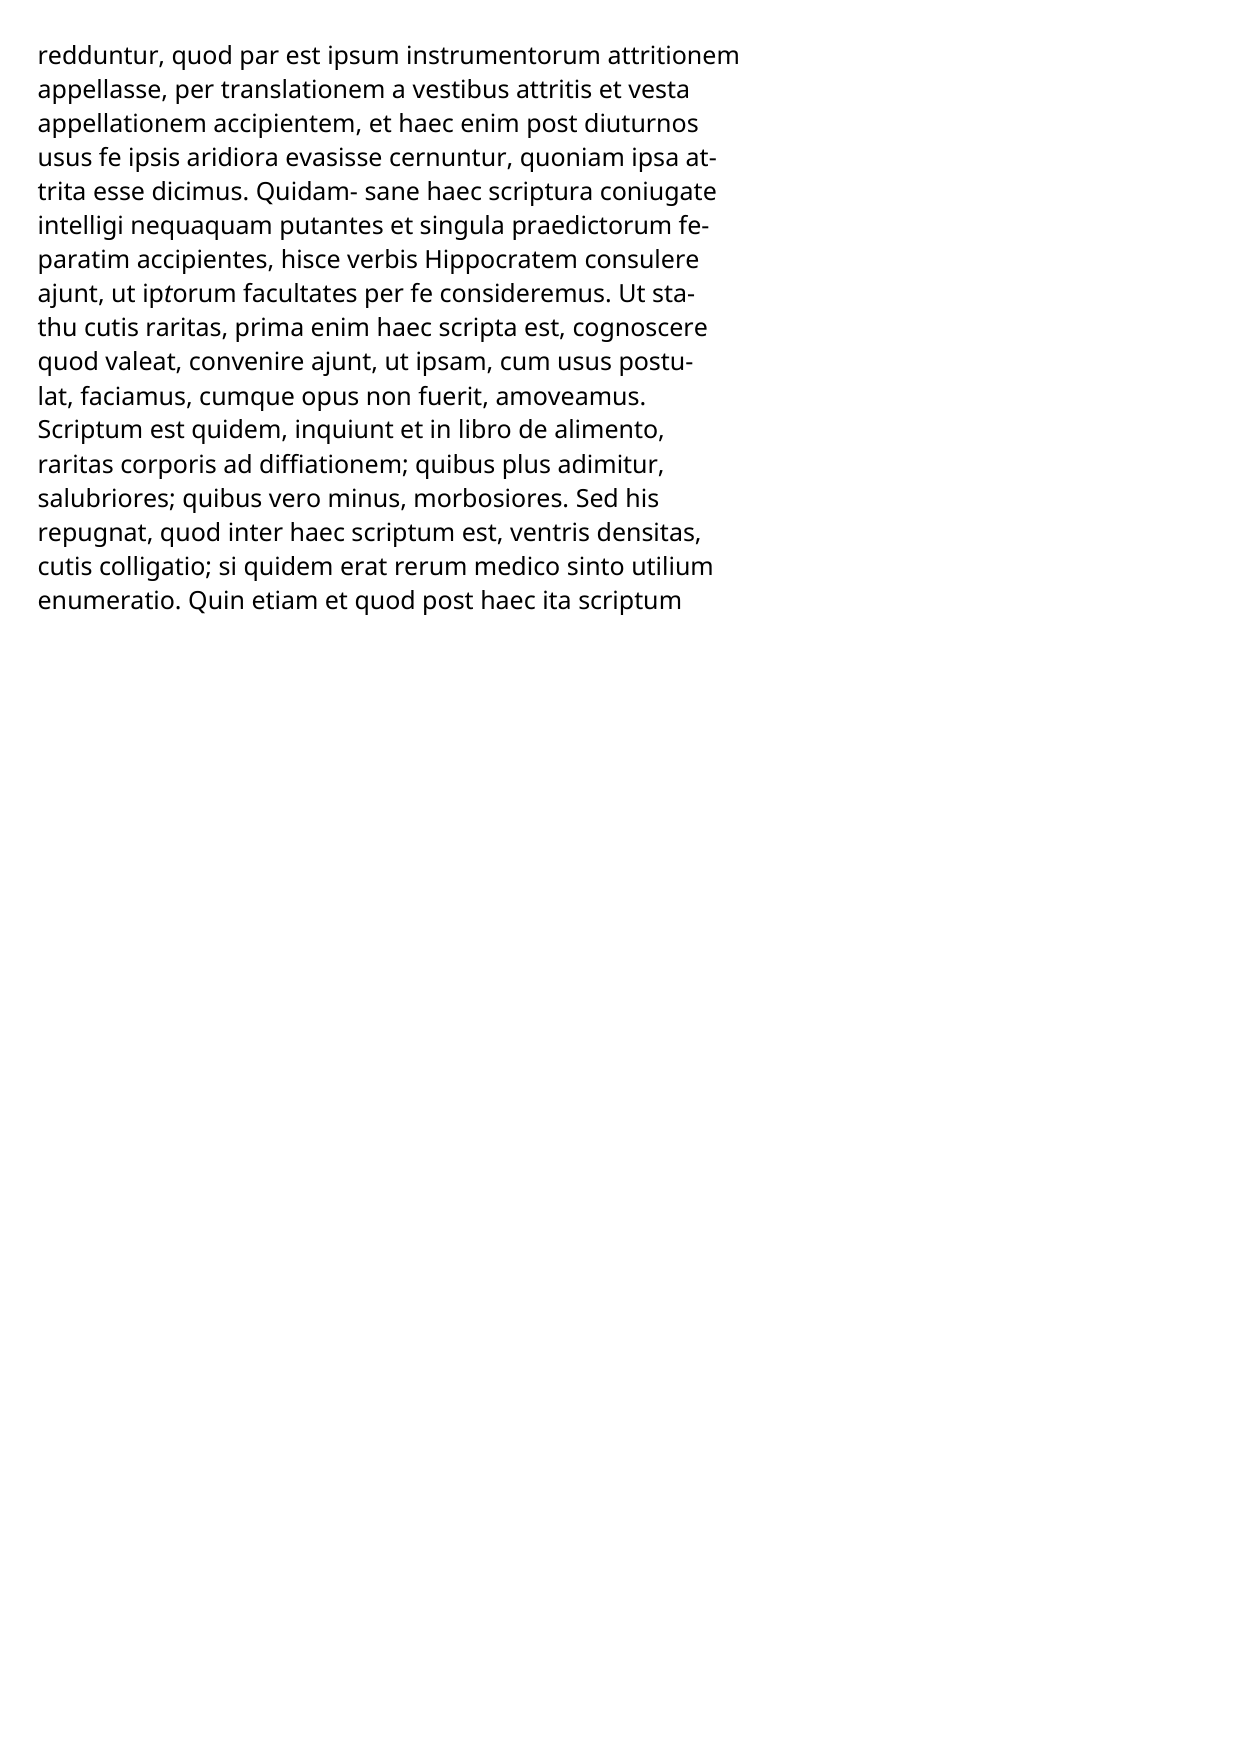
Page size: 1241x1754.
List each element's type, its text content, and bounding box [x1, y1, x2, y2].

text redduntur, quod par est ipsum instrumentorum attritionem appellasse, per translationem a vestibus attritis et vesta appellationem accipientem, et haec enim post diuturnos usus fe ipsis aridiora evasisse cernuntur, quoniam ipsa at- trita esse dicimus. Quidam- sane haec scriptura coniugate intelligi nequaquam putantes et singula praedictorum fe- paratim accipientes, hisce verbis Hippocratem consulere ajunt, ut iptorum facultates per fe consideremus. Ut sta- thu cutis raritas, prima enim haec scripta est, cognoscere quod valeat, convenire ajunt, ut ipsam, cum usus postu- lat, faciamus, cumque opus non fuerit, amoveamus. Scriptum est quidem, inquiunt et in libro de alimento, raritas corporis ad diffiationem; quibus plus adimitur, salubriores; quibus vero minus, morbosiores. Sed his repugnat, quod inter haec scriptum est, ventris densitas, cutis colligatio; si quidem erat rerum medico sinto utilium enumeratio. Quin etiam et quod post haec ita scriptum [37, 37, 1203, 617]
